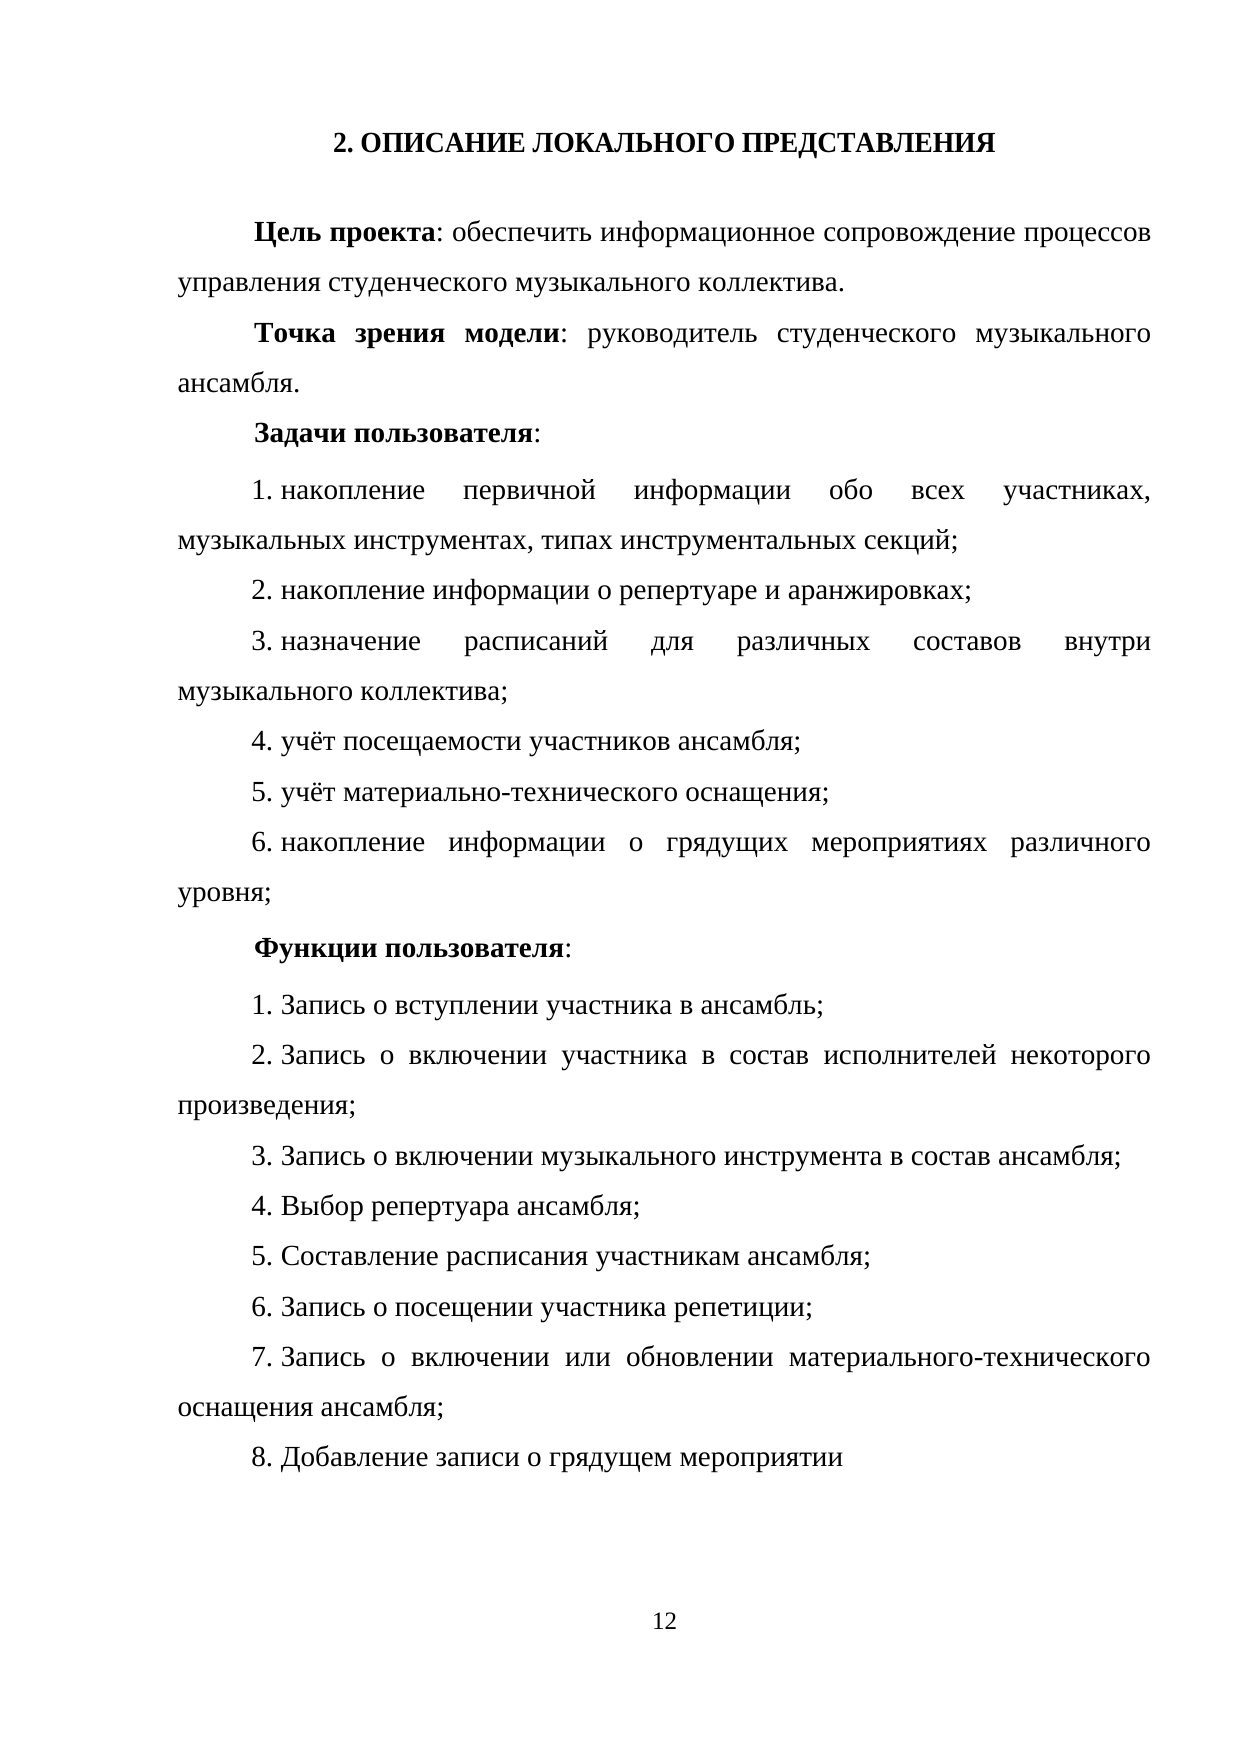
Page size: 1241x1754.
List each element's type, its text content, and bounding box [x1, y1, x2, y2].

list Запись о включении музыкального инструмента в состав ансамбля; [177, 1138, 1152, 1171]
list Запись о вступлении участника в ансамбль; [177, 987, 1152, 1020]
list назначение расписаний для различных составов внутри музыкального коллектива; [177, 623, 1152, 707]
list накопление первичной информации обо всех участниках, музыкальных инструментах, типах инструментальных секций; [177, 472, 1152, 556]
list учёт посещаемости участников ансамбля; [177, 723, 1152, 757]
list накопление информации о репертуаре и аранжировках; [177, 572, 1152, 606]
list учёт материально-технического оснащения; [177, 774, 1152, 807]
text Задачи пользователя: [177, 416, 1152, 449]
text Точка зрения модели: руководитель студенческого музыкального ансамбля. [177, 315, 1152, 399]
text Цель проекта: обеспечить информационное сопровождение процессов управления студенческого музыкального коллектива. [177, 214, 1152, 298]
subtitle 2. ОПИСАНИЕ ЛОКАЛЬНОГО ПРЕДСТАВЛЕНИЯ [177, 125, 1152, 158]
list Добавление записи о грядущем мероприятии [177, 1439, 1152, 1473]
list Запись о включении участника в состав исполнителей некоторого произведения; [177, 1037, 1152, 1121]
list Запись о включении или обновлении материального-технического оснащения ансамбля; [177, 1339, 1152, 1423]
list Составление расписания участникам ансамбля; [177, 1238, 1152, 1272]
list Выбор репертуара ансамбля; [177, 1188, 1152, 1222]
list накопление информации о грядущих мероприятиях различного уровня; [177, 824, 1152, 908]
list Запись о посещении участника репетиции; [177, 1289, 1152, 1322]
text Функции пользователя: [177, 931, 1152, 964]
